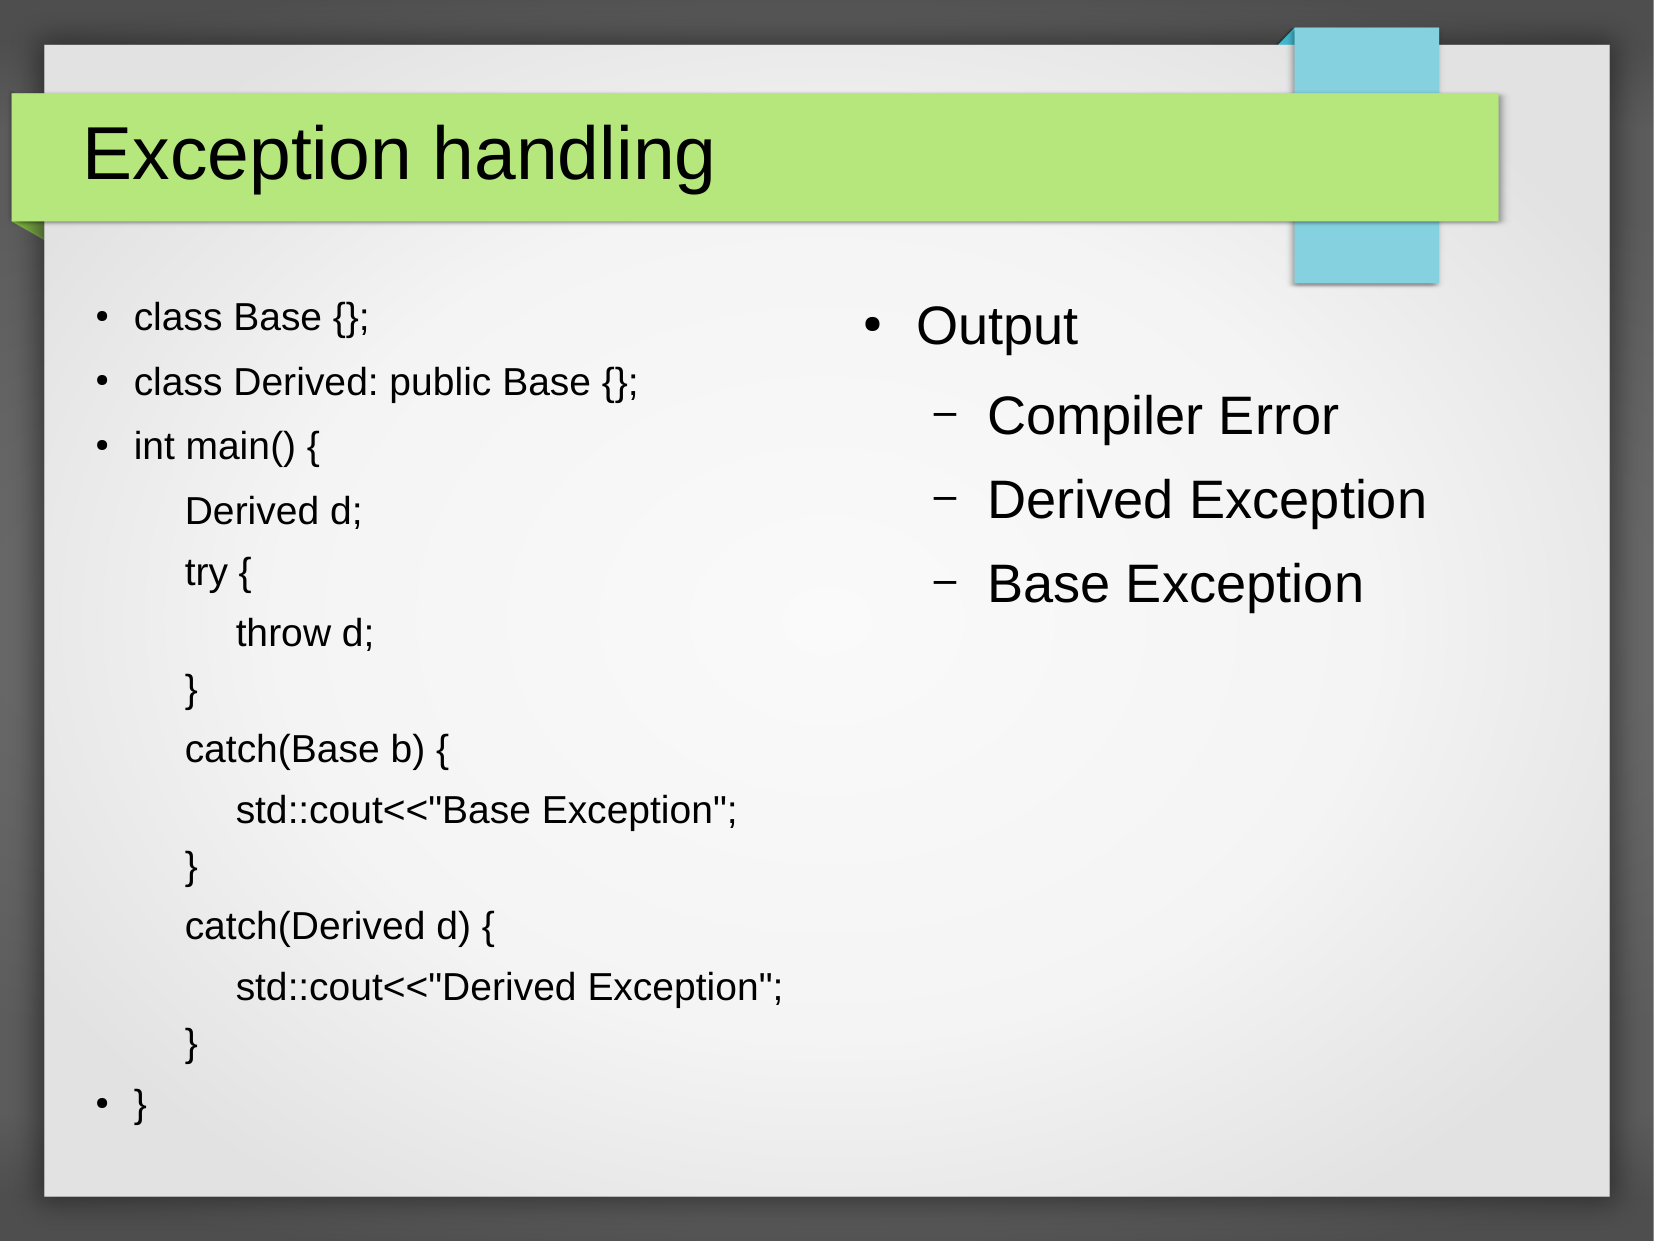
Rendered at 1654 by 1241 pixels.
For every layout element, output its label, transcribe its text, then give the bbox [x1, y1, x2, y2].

title Exception handling [82, 94, 1264, 213]
picture [0, 0, 1654, 1241]
list Output Compiler Error Derived Exception Base Exception [845, 295, 1572, 1130]
list class Base {}; class Derived: public Base {}; int main() { Derived d; try { throw d; } catch(Base b) { std::cout<<"Base Exception"; } catch(Derived d) { std::cout<<"Derived Exception"; } } [82, 295, 809, 1130]
